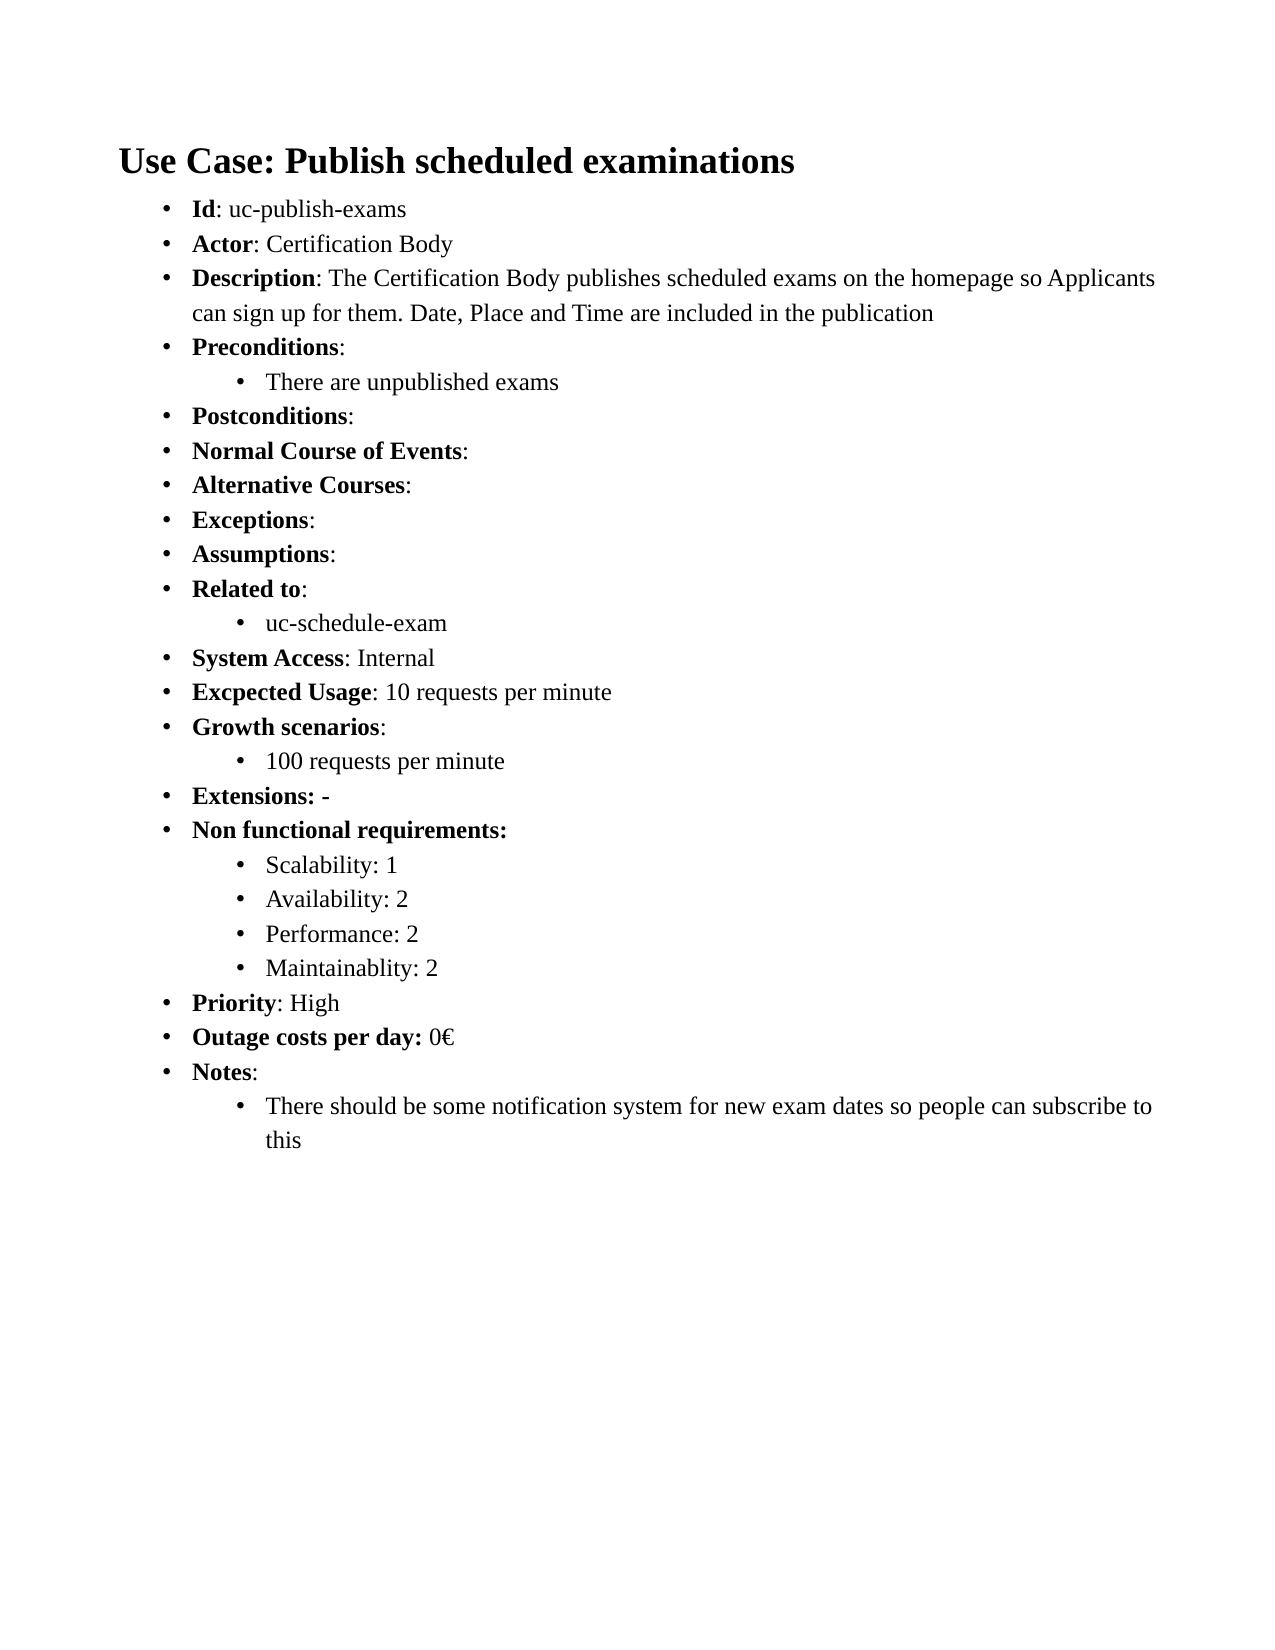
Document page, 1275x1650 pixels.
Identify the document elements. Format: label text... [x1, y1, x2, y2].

list Maintainablity: 2 [236, 953, 1157, 982]
list Preconditions: [162, 332, 1157, 361]
list Excpected Usage: 10 requests per minute [162, 677, 1157, 706]
list Id: uc-publish-exams [162, 194, 1157, 223]
subtitle Use Case: Publish scheduled examinations [118, 139, 1157, 182]
list Growth scenarios: [162, 712, 1157, 741]
list uc-schedule-exam [236, 608, 1157, 637]
list Scalability: 1 [236, 850, 1157, 878]
list There are unpublished exams [236, 367, 1157, 396]
list Postconditions: [162, 401, 1157, 430]
list Outage costs per day: 0€ [162, 1022, 1157, 1051]
list Normal Course of Events: [162, 436, 1157, 465]
list Alternative Courses: [162, 470, 1157, 499]
list 100 requests per minute [236, 746, 1157, 775]
list Extensions: - [162, 781, 1157, 809]
list Availability: 2 [236, 884, 1157, 913]
list Notes: [162, 1057, 1157, 1085]
list Performance: 2 [236, 919, 1157, 947]
list Related to: [162, 574, 1157, 603]
list System Access: Internal [162, 643, 1157, 672]
list There should be some notification system for new exam dates so people can subscribe to this [236, 1091, 1157, 1154]
list Assumptions: [162, 539, 1157, 568]
list Non functional requirements: [162, 815, 1157, 844]
list Actor: Certification Body [162, 229, 1157, 258]
list Priority: High [162, 988, 1157, 1016]
list Exceptions: [162, 505, 1157, 534]
list Description: The Certification Body publishes scheduled exams on the homepage so Applicants can sign up for them. Date, Place and Time are included in the publication [162, 263, 1157, 327]
